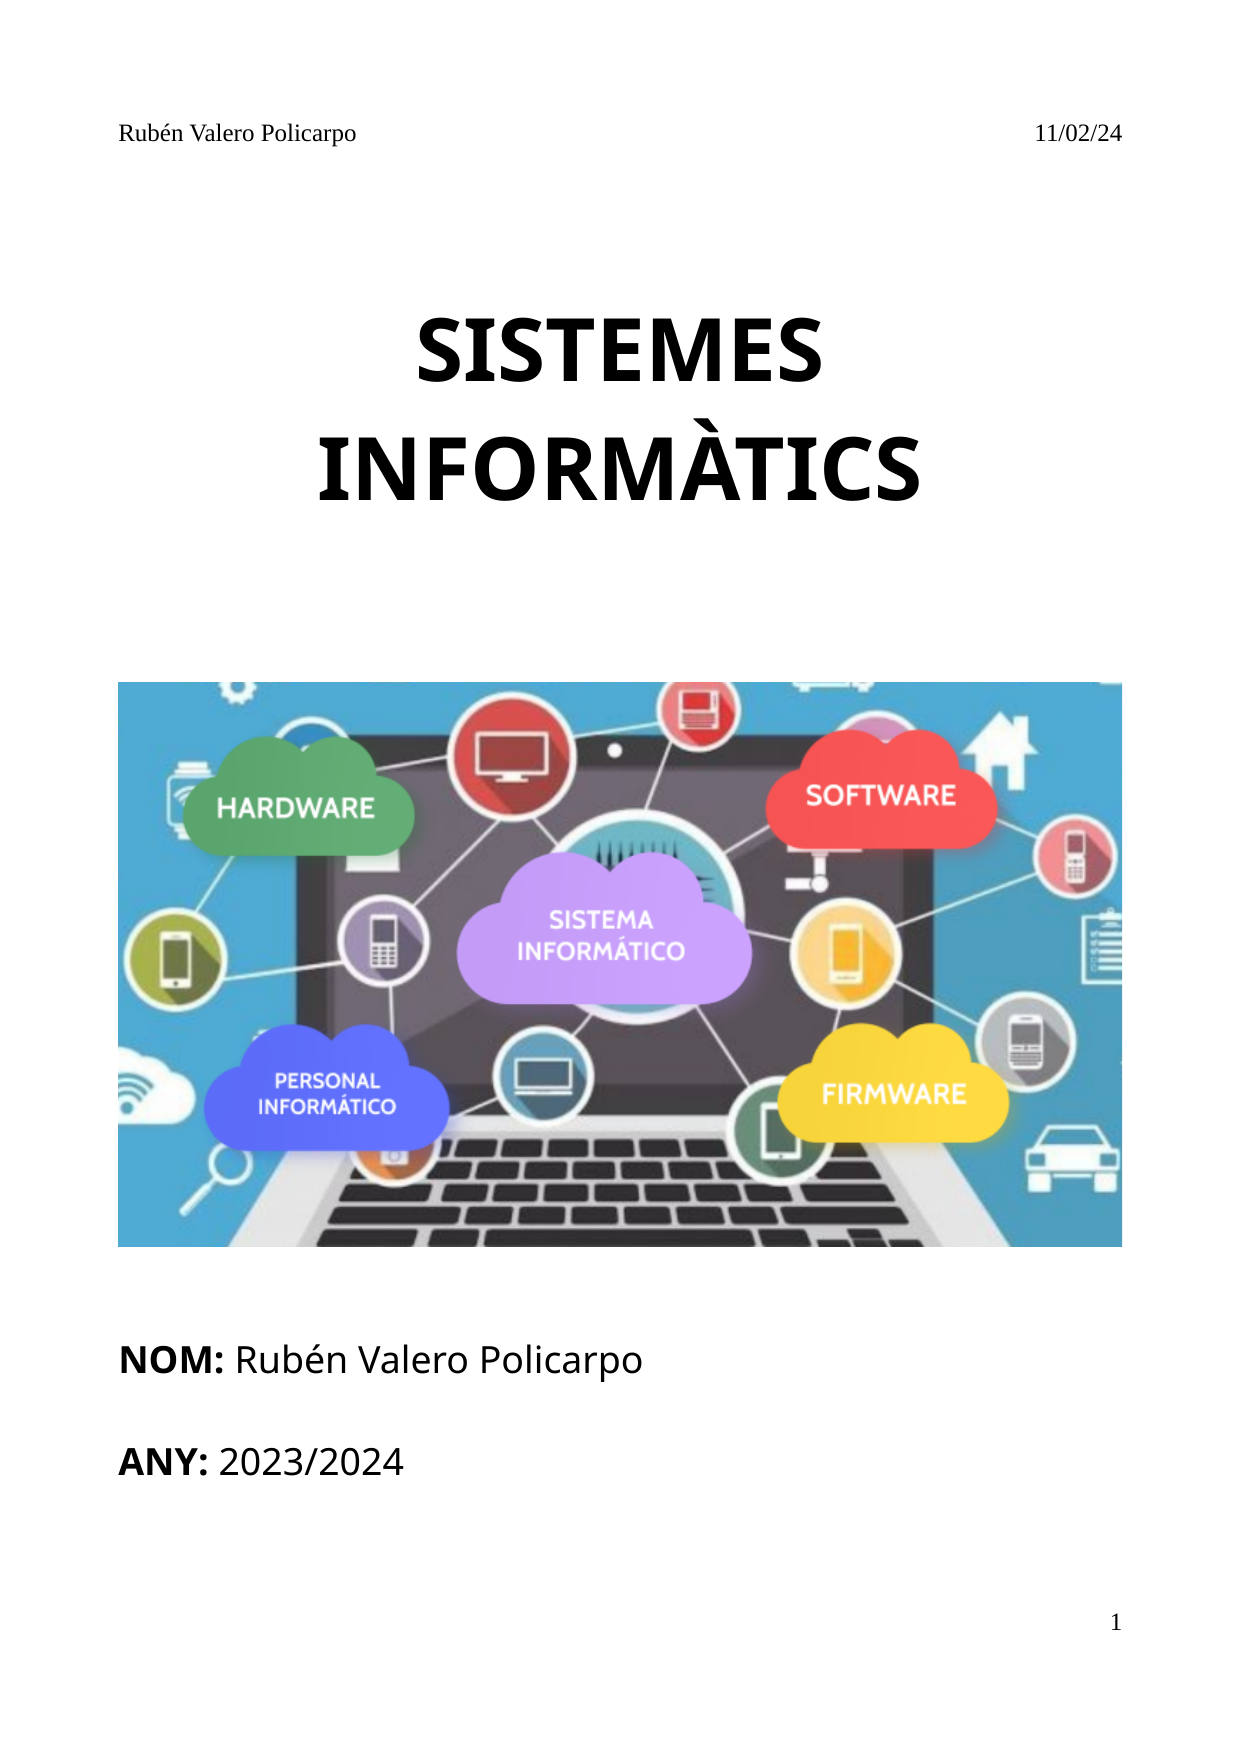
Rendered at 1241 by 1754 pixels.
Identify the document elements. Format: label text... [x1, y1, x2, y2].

text ANY: 2023/2024 [118, 1435, 1122, 1486]
text NOM: Rubén Valero Policarpo [118, 1333, 1122, 1384]
title SISTEMES INFORMÀTICS [118, 288, 1122, 526]
picture [118, 682, 1123, 1247]
